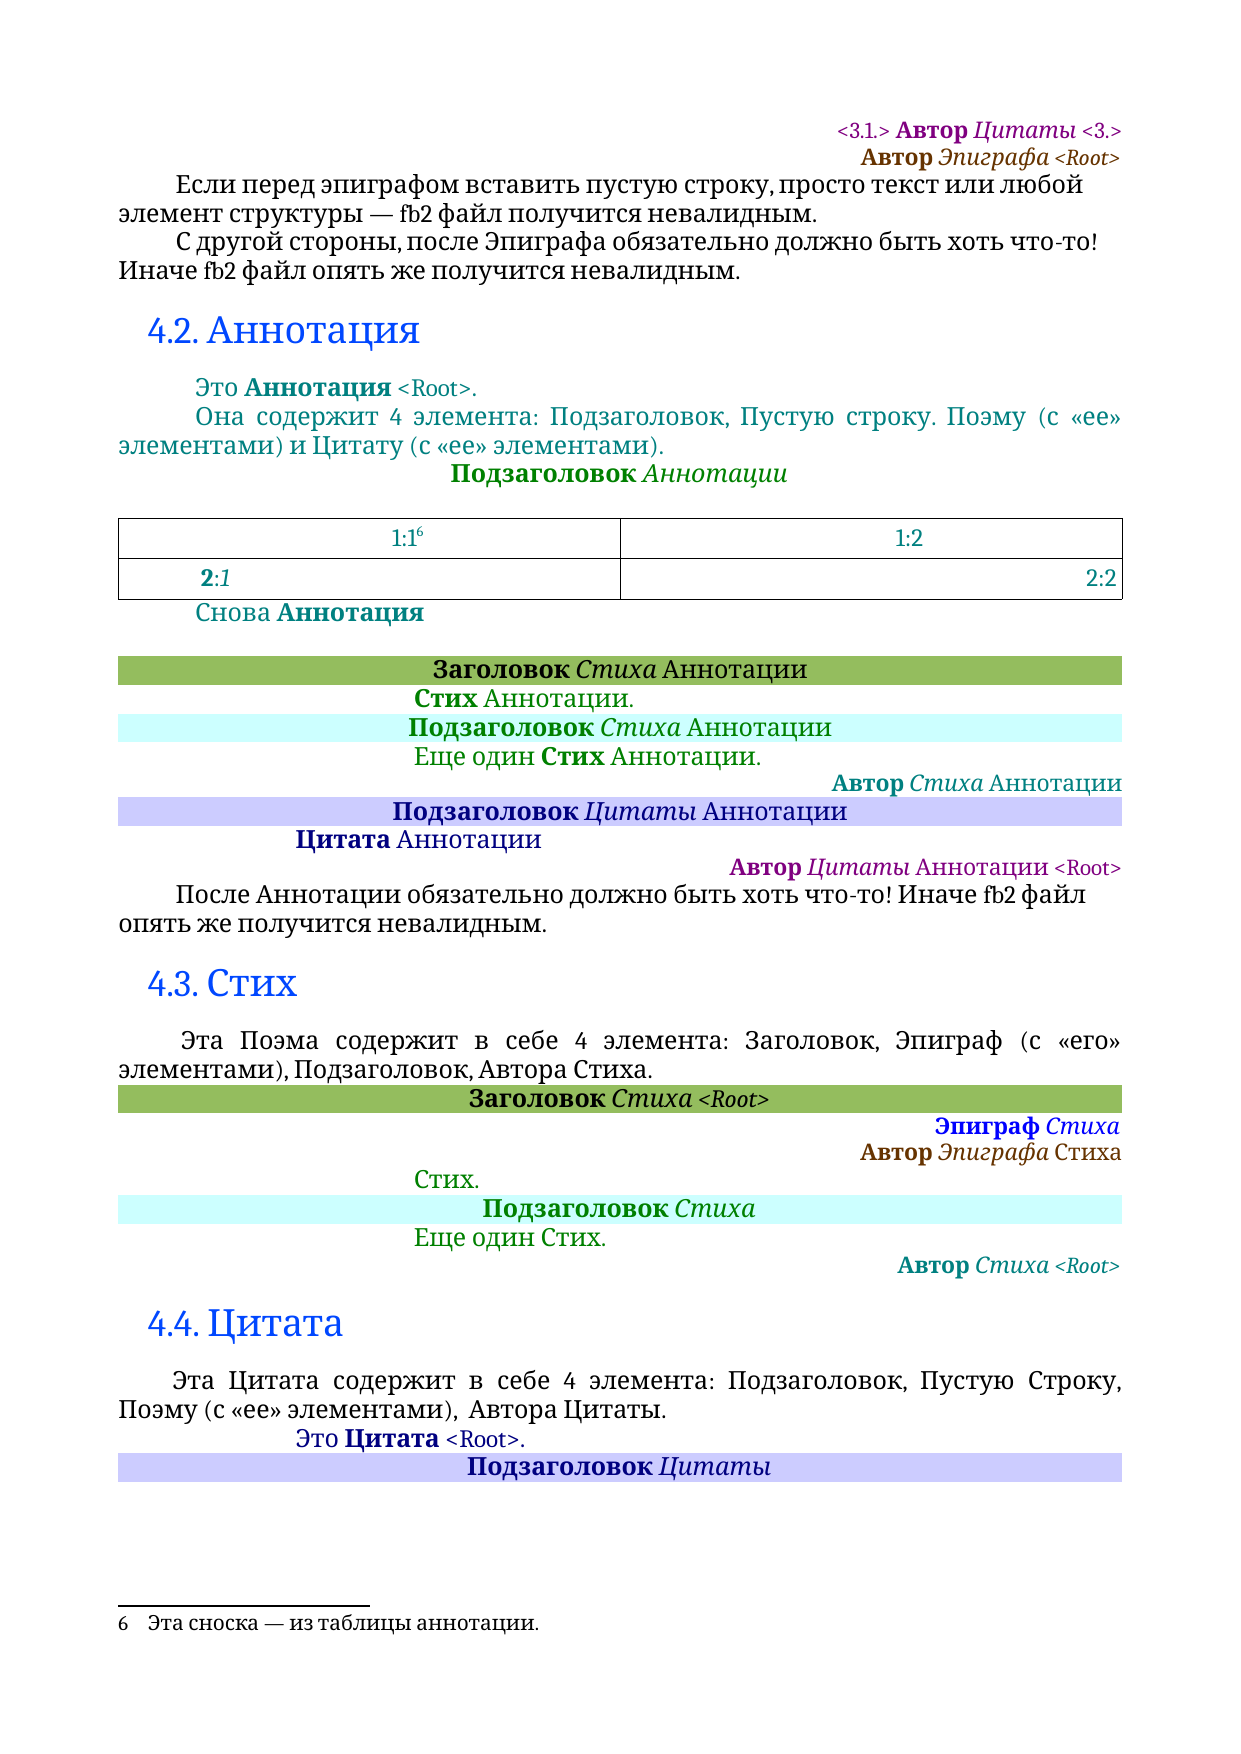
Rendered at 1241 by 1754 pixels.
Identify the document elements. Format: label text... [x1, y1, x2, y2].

text 4.3. Стих [148, 962, 1122, 1006]
title Заголовок Стиха <Root> [118, 1085, 1122, 1113]
table_header 1:1 [119, 519, 620, 558]
subtitle Подзаголовок Стиха [118, 1195, 1122, 1224]
text Эпиграф Стиха [472, 1113, 1122, 1140]
text Это Цитата <Root>. [295, 1424, 945, 1453]
text С другой стороны, после Эпиграфа обязательно должно быть хоть что-то! Иначе fb2 файл опять же получится невалидным. [118, 228, 1122, 286]
text Она содержит 4 элемента: Подзаголовок, Пустую строку. Поэму (с «ее» элементами) и Цитату (с «ее» элементами). [118, 403, 1122, 460]
text 4.4. Цитата [148, 1302, 1122, 1346]
text Еще один Стих Аннотации. [413, 742, 1063, 771]
text Автор Стиха Аннотации [502, 771, 1122, 797]
text Эта Поэма содержит в себе 4 элемента: Заголовок, Эпиграф (с «его» элементами), Подзаголовок, Автора Стиха. [118, 1027, 1122, 1085]
subtitle Подзаголовок Цитаты [118, 1453, 1122, 1482]
text Эта Цитата содержит в себе 4 элемента: Подзаголовок, Пустую Строку, Поэму (с «ее» элементами), Автора Цитаты. [118, 1367, 1122, 1424]
table_header 1:2 [621, 519, 1122, 558]
text Стих. [413, 1166, 1063, 1195]
text 4.2. Аннотация [148, 309, 1122, 353]
subtitle Подзаголовок Цитаты Аннотации [118, 797, 1122, 826]
text Стих Аннотации. [413, 685, 1063, 714]
text Автор Цитаты Аннотации <Root> [325, 855, 1122, 881]
text Снова Аннотация [118, 600, 1122, 627]
text Если перед эпиграфом вставить пустую строку, просто текст или любой элемент структуры — fb2 файл получится невалидным. [118, 171, 1122, 228]
text Еще один Стих. [413, 1224, 1063, 1252]
text Автор Стиха <Root> [502, 1252, 1122, 1279]
text После Аннотации обязательно должно быть хоть что-то! Иначе fb2 файл опять же получится невалидным. [118, 881, 1122, 939]
text Это Аннотация <Root>. [118, 374, 1122, 403]
text Цитата Аннотации [295, 826, 945, 855]
text <3.1.> Автор Цитаты <3.> [325, 118, 1122, 144]
table_cell 2:2 [621, 559, 1122, 598]
title Заголовок Стиха Аннотации [118, 656, 1122, 685]
table_cell 2:1 [119, 559, 620, 598]
text Автор Эпиграфа Стиха [502, 1140, 1122, 1166]
text Автор Эпиграфа <Root> [502, 144, 1122, 171]
subtitle Подзаголовок Стиха Аннотации [118, 714, 1122, 742]
subtitle Подзаголовок Аннотации [118, 460, 1122, 489]
